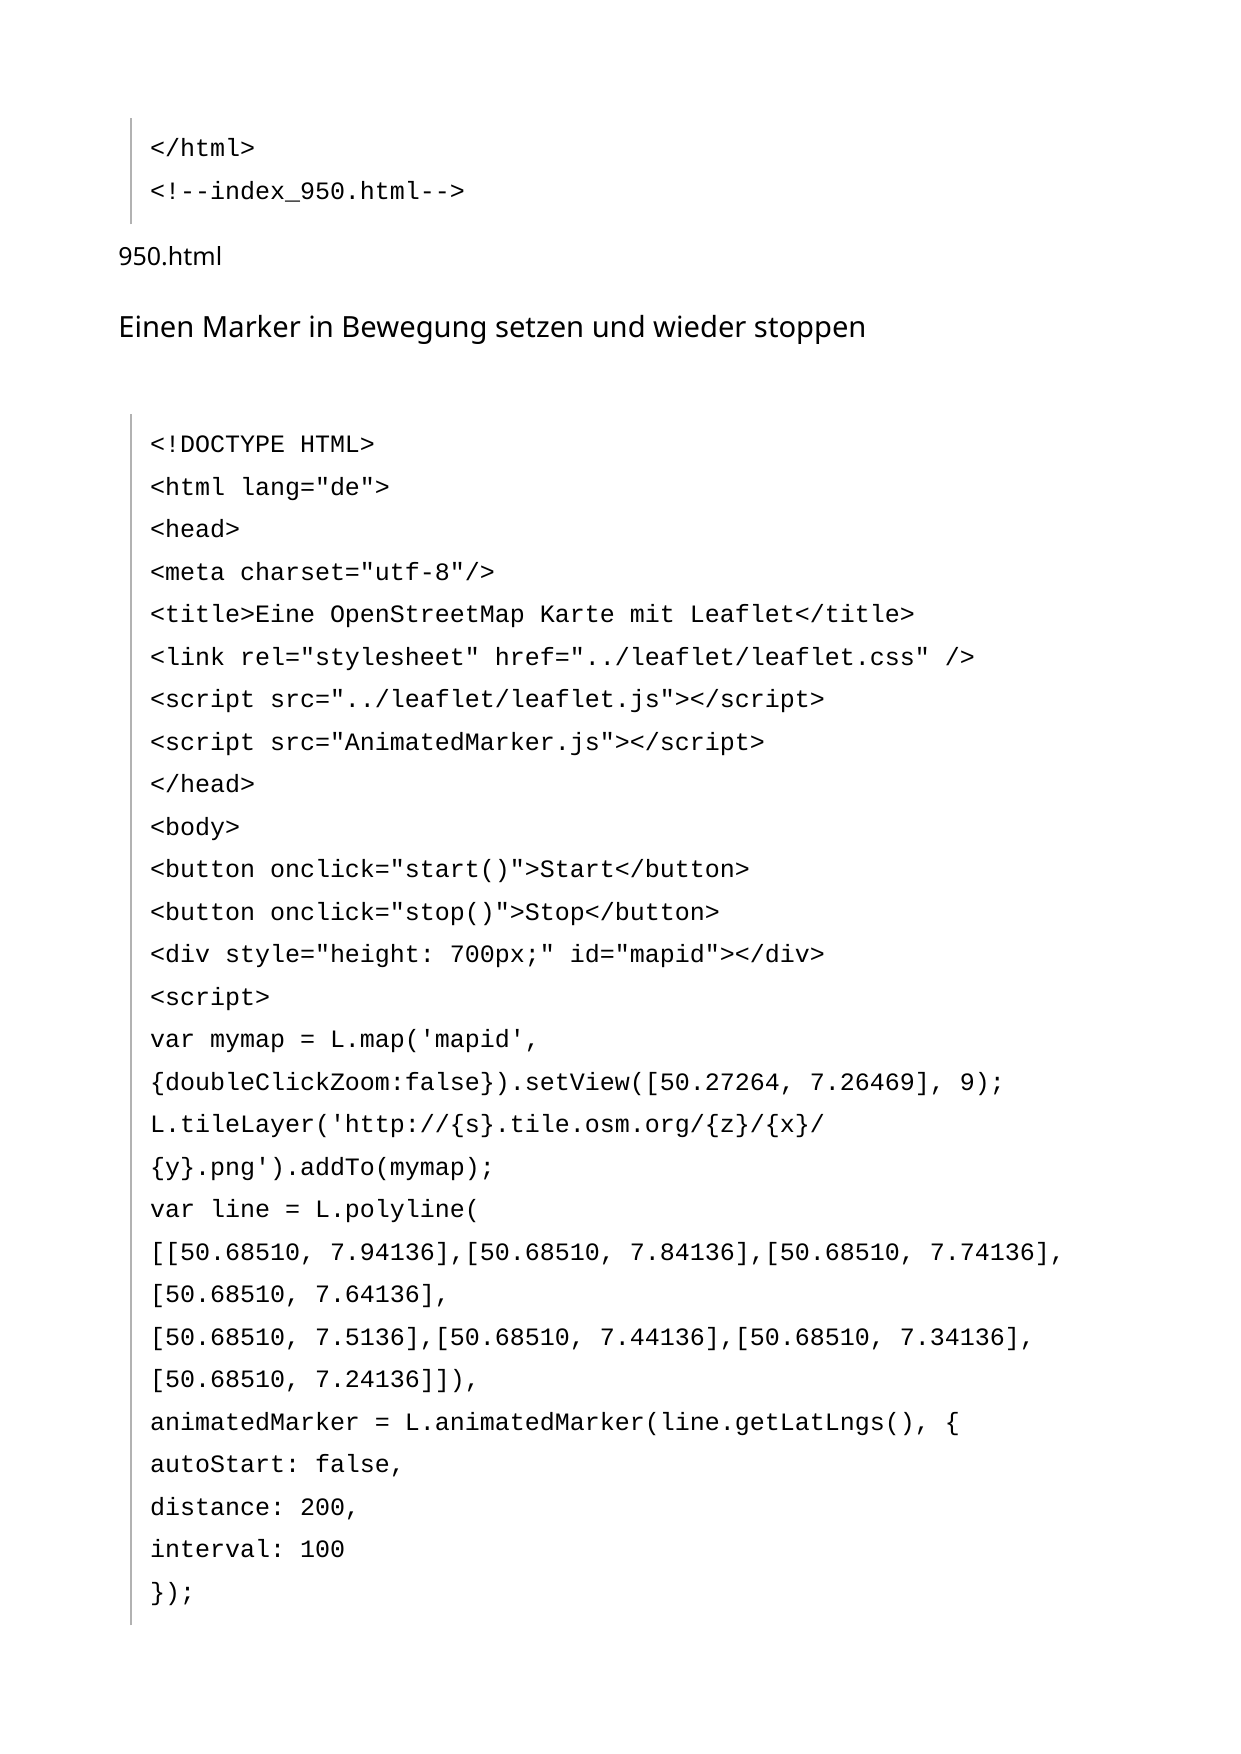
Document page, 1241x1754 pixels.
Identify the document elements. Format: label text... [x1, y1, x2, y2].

text 950.html [118, 238, 1122, 273]
text <script> [132, 967, 1122, 1009]
text autoStart: false, [132, 1434, 1122, 1477]
text <link rel="stylesheet" href="../leaflet/leaflet.css" /> [132, 627, 1122, 669]
text <html lang="de"> [132, 457, 1122, 499]
text var mymap = L.map('mapid', {doubleClickZoom:false}).setView([50.27264, 7.26469], 9); [132, 1009, 1122, 1094]
text animatedMarker = L.animatedMarker(line.getLatLngs(), { [132, 1392, 1122, 1434]
text <title>Eine OpenStreetMap Karte mit Leaflet</title> [132, 584, 1122, 627]
text <!DOCTYPE HTML> [132, 414, 1122, 457]
text }); [132, 1562, 1122, 1625]
text L.tileLayer('http://{s}.tile.osm.org/{z}/{x}/{y}.png').addTo(mymap); [132, 1094, 1122, 1179]
text <button onclick="stop()">Stop</button> [132, 882, 1122, 924]
text [[50.68510, 7.94136],[50.68510, 7.84136],[50.68510, 7.74136],[50.68510, 7.64136], [132, 1222, 1122, 1307]
text </html> [132, 118, 1122, 161]
text <!--index_950.html--> [132, 161, 1122, 224]
text <div style="height: 700px;" id="mapid"></div> [132, 924, 1122, 967]
text <body> [132, 797, 1122, 839]
text var line = L.polyline( [132, 1179, 1122, 1222]
subtitle Einen Marker in Bewegung setzen und wieder stoppen [118, 306, 1122, 346]
text </head> [132, 754, 1122, 797]
text interval: 100 [132, 1519, 1122, 1562]
text <script src="AnimatedMarker.js"></script> [132, 712, 1122, 754]
text <meta charset="utf-8"/> [132, 542, 1122, 584]
text distance: 200, [132, 1477, 1122, 1519]
text <head> [132, 499, 1122, 542]
text <script src="../leaflet/leaflet.js"></script> [132, 669, 1122, 712]
text [50.68510, 7.5136],[50.68510, 7.44136],[50.68510, 7.34136],[50.68510, 7.24136]]), [132, 1307, 1122, 1392]
text <button onclick="start()">Start</button> [132, 839, 1122, 882]
